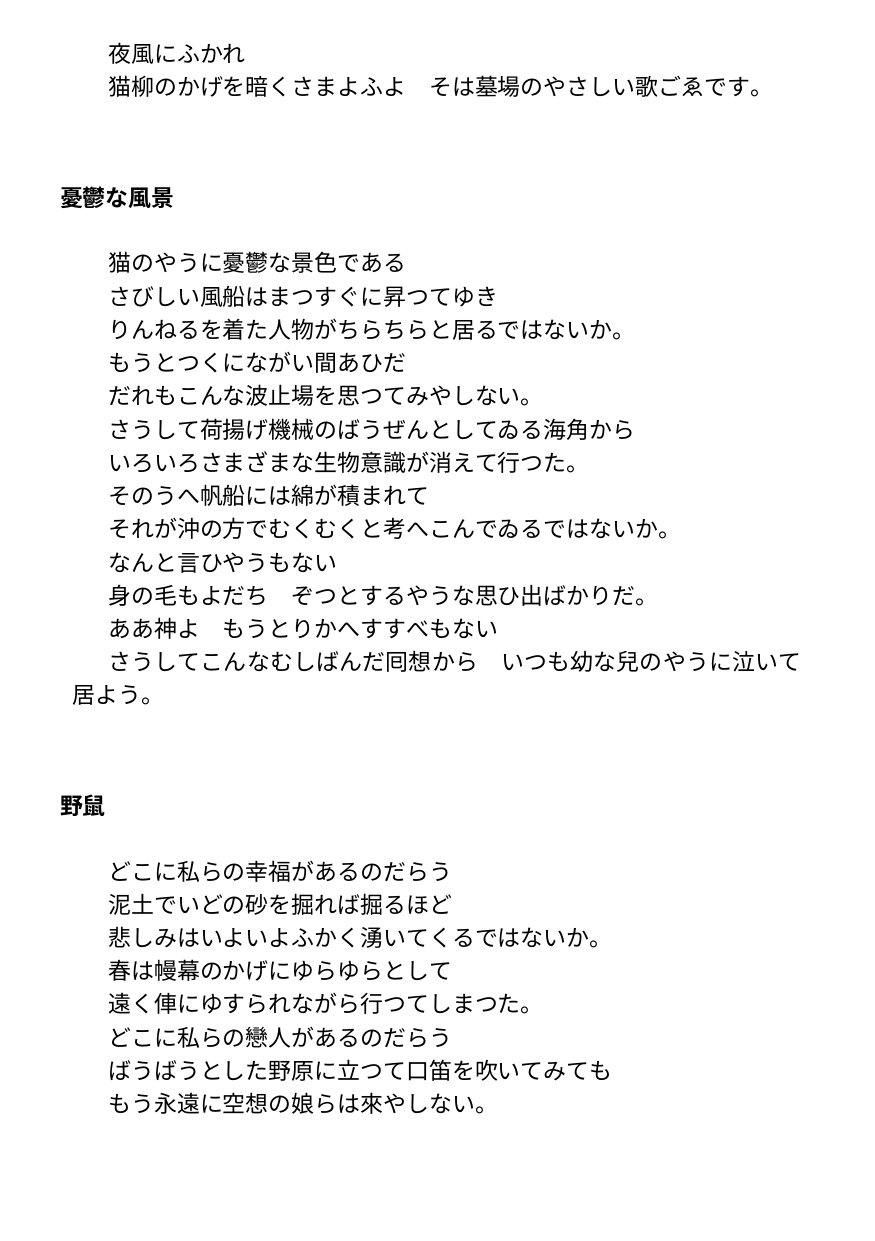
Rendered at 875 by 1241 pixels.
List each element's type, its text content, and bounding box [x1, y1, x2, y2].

text 身の毛もよだち ぞつとするやうな思ひ出ばかりだ。 [72, 578, 802, 611]
text 遠く俥にゆすられながら行つてしまつた。 [72, 986, 802, 1019]
text どこに私らの戀人があるのだらう [72, 1019, 802, 1053]
text 猫のやうに憂鬱な景色である [72, 245, 802, 278]
text それが沖の方でむくむくと考へこんでゐるではないか。 [72, 511, 802, 544]
text ばうばうとした野原に立つて口笛を吹いてみても [72, 1053, 802, 1086]
text なんと言ひやうもない [72, 544, 802, 578]
subtitle 憂鬱な風景 [60, 179, 838, 213]
text そのうへ帆船には綿が積まれて [72, 478, 802, 511]
text 悲しみはいよいよふかく湧いてくるではないか。 [72, 920, 802, 953]
text さびしい風船はまつすぐに昇つてゆき [72, 278, 802, 312]
subtitle 野鼠 [60, 787, 838, 821]
text もう永遠に空想の娘らは來やしない。 [72, 1086, 802, 1119]
text いろいろさまざまな生物意識が消えて行つた。 [72, 445, 802, 478]
text りんねるを着た人物がちらちらと居るではないか。 [72, 312, 802, 345]
text 猫柳のかげを暗くさまよふよ そは墓場のやさしい歌ごゑです。 [72, 69, 802, 102]
text 夜風にふかれ [72, 36, 802, 69]
text 春は幔幕のかげにゆらゆらとして [72, 953, 802, 986]
text さうしてこんなむしばんだ囘想から いつも幼な兒のやうに泣いて居よう。 [72, 644, 802, 711]
text どこに私らの幸福があるのだらう [72, 853, 802, 887]
text さうして荷揚げ機械のばうぜんとしてゐる海角から [72, 411, 802, 445]
text もうとつくにながい間あひだ [72, 345, 802, 378]
text ああ神よ もうとりかへすすべもない [72, 611, 802, 644]
text 泥土でいどの砂を掘れば掘るほど [72, 887, 802, 920]
text だれもこんな波止場を思つてみやしない。 [72, 378, 802, 411]
